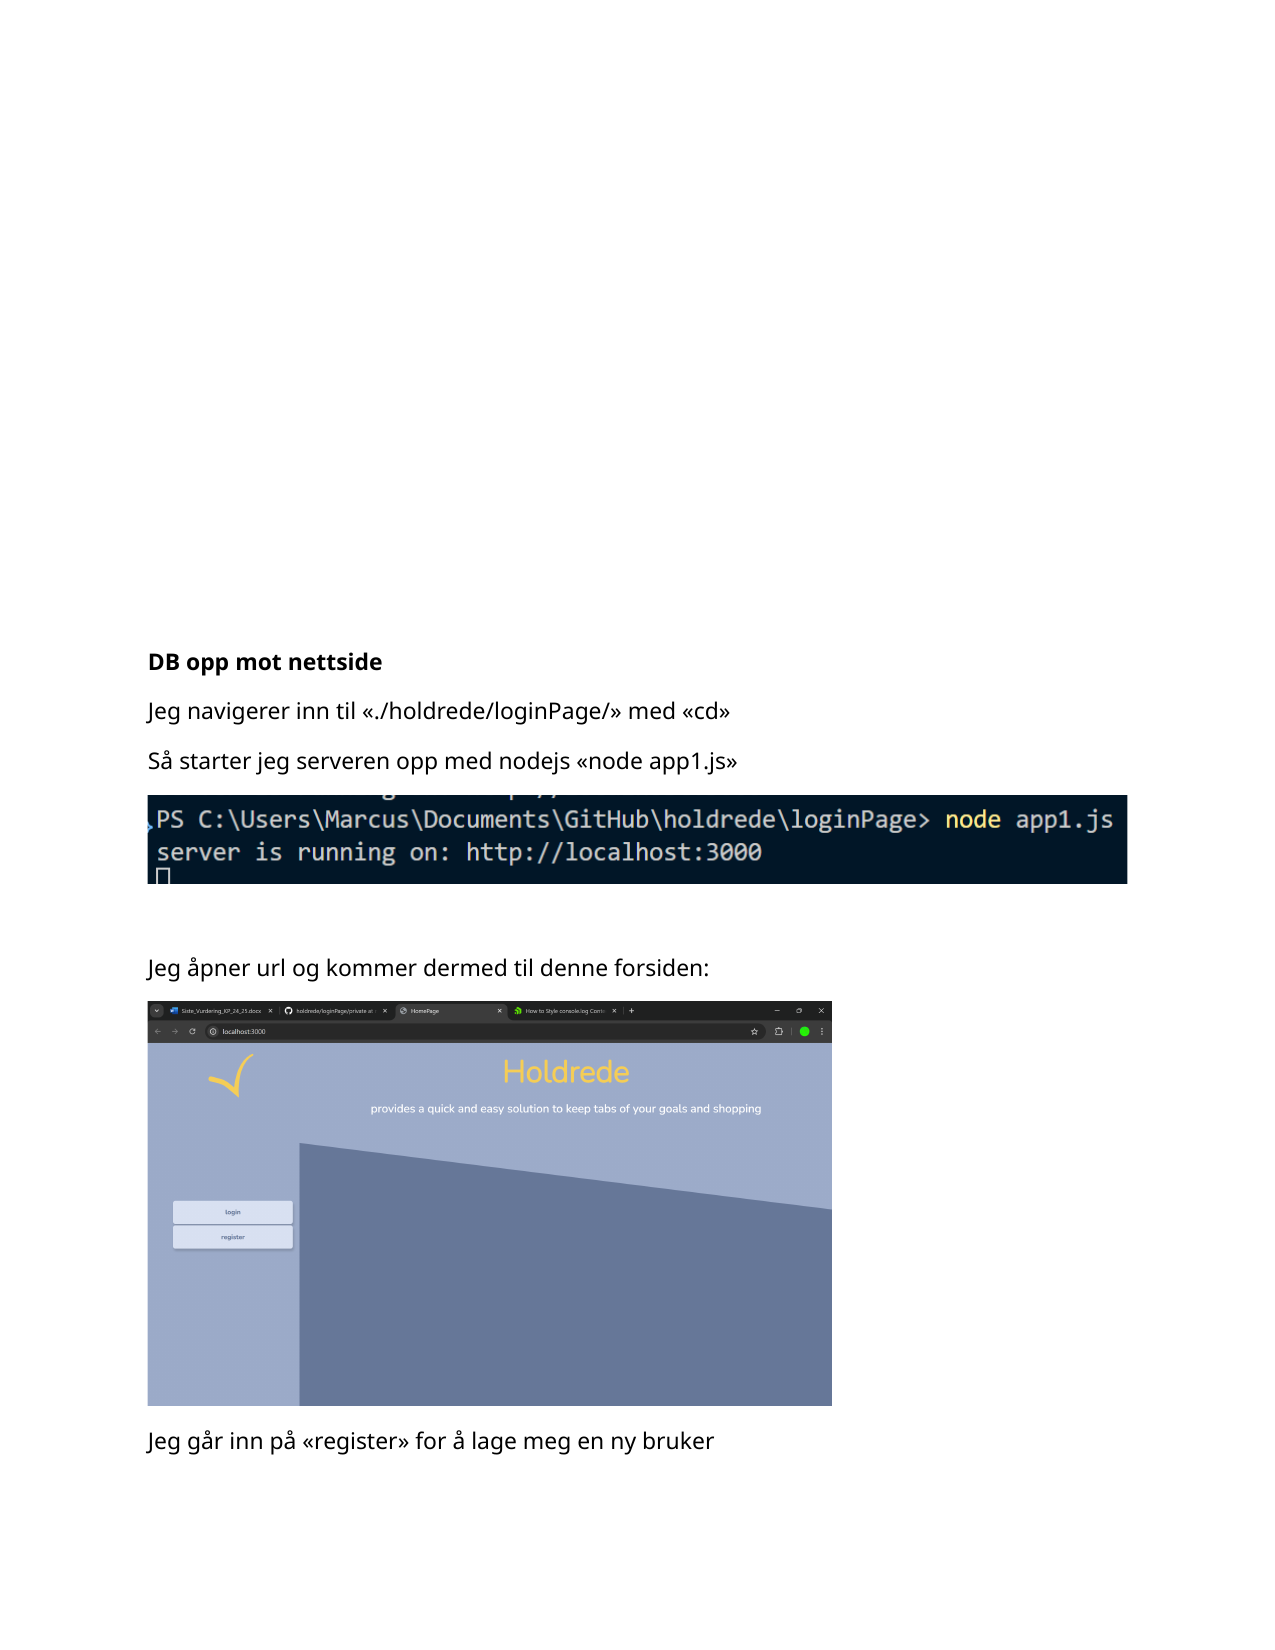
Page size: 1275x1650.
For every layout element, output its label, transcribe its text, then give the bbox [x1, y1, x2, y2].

text Så starter jeg serveren opp med nodejs «node app1.js» [148, 745, 1127, 776]
text Jeg åpner url og kommer dermed til denne forsiden: [148, 952, 1127, 983]
text Jeg går inn på «register» for å lage meg en ny bruker [148, 1424, 1127, 1456]
text DB opp mot nettside [148, 646, 1127, 677]
text Jeg navigerer inn til «./holdrede/loginPage/» med «cd» [148, 695, 1127, 727]
